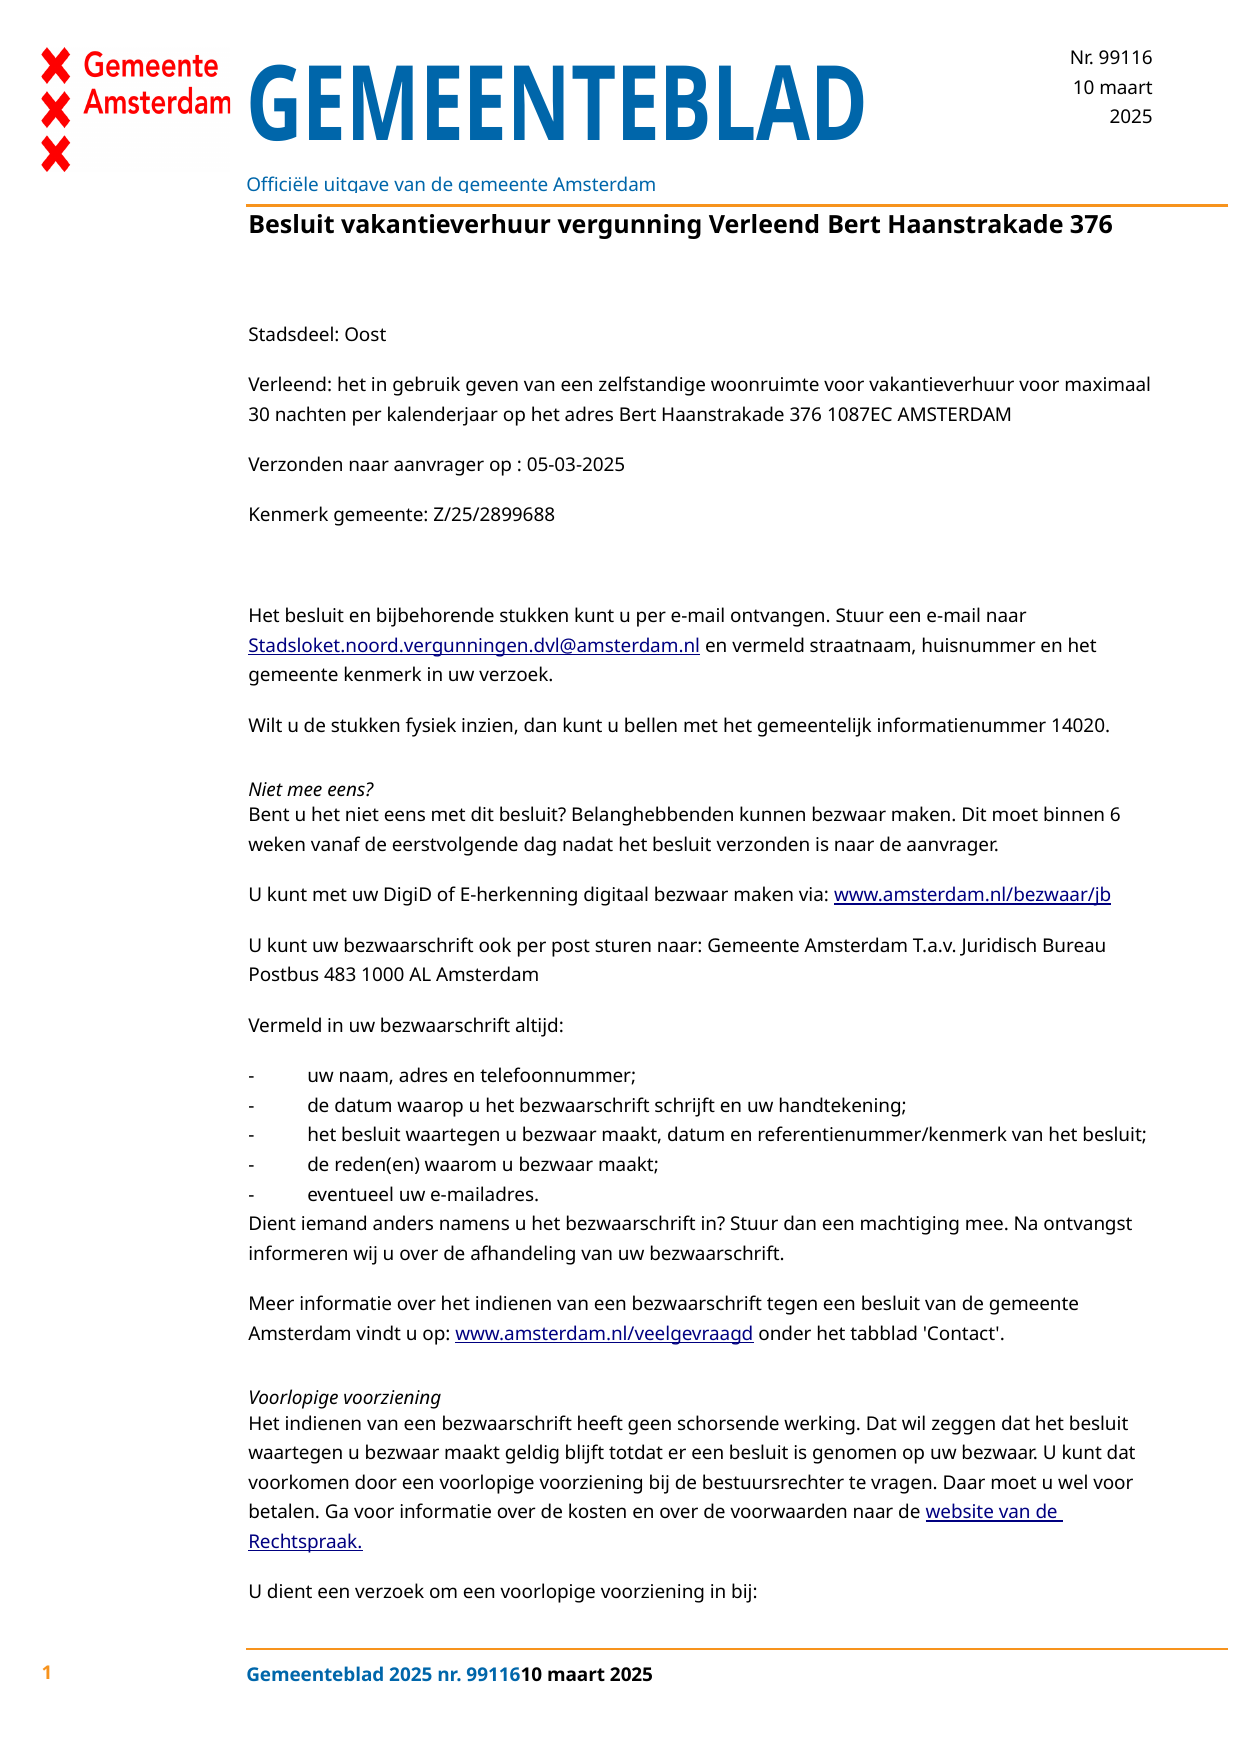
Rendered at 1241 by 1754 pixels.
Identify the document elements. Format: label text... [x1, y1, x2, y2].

text U dient een verzoek om een voorlopige voorziening in bij: [248, 1578, 1152, 1604]
text U kunt uw bezwaarschrift ook per post sturen naar: Gemeente Amsterdam T.a.v. Juridisch Bureau Postbus 483 1000 AL Amsterdam [248, 932, 1152, 987]
text Vermeld in uw bezwaarschrift altijd: [248, 1012, 1152, 1038]
text Besluit vakantieverhuur vergunning Verleend Bert Haanstrakade 376 [248, 207, 1152, 241]
text Kenmerk gemeente: Z/25/2899688 [248, 502, 1152, 527]
text Dient iemand anders namens u het bezwaarschrift in? Stuur dan een machtiging mee. Na ontvangst informeren wij u over de afhandeling van uw bezwaarschrift. [248, 1210, 1152, 1266]
list de datum waarop u het bezwaarschrift schrijft en uw handtekening; [248, 1092, 1152, 1118]
list eventueel uw e-mailadres. [248, 1181, 1152, 1207]
text Niet mee eens? [248, 776, 1152, 802]
text U kunt met uw DigiD of E-herkenning digitaal bezwaar maken via: www.amsterdam.nl/bezwaar/jb [248, 882, 1152, 907]
text Stadsdeel: Oost [248, 321, 1152, 346]
list het besluit waartegen u bezwaar maakt, datum en referentienummer/kenmerk van het besluit; [248, 1122, 1152, 1147]
text Meer informatie over het indienen van een bezwaarschrift tegen een besluit van de gemeente Amsterdam vindt u op: www.amsterdam.nl/veelgevraagd onder het tabblad 'Contact'. [248, 1290, 1152, 1346]
text Verleend: het in gebruik geven van een zelfstandige woonruimte voor vakantieverhuur voor maximaal 30 nachten per kalenderjaar op het adres Bert Haanstrakade 376 1087EC AMSTERDAM [248, 371, 1152, 426]
list uw naam, adres en telefoonnummer; [248, 1062, 1152, 1088]
text Het indienen van een bezwaarschrift heeft geen schorsende werking. Dat wil zeggen dat het besluit waartegen u bezwaar maakt geldig blijft totdat er een besluit is genomen op uw bezwaar. U kunt dat voorkomen door een voorlopige voorziening bij de bestuursrechter te vragen. Daar moet u wel voor betalen. Ga voor informatie over de kosten en over de voorwaarden naar de website van de Rechtspraak. [248, 1410, 1152, 1554]
text Verzonden naar aanvrager op : 05-03-2025 [248, 451, 1152, 477]
text Wilt u de stukken fysiek inzien, dan kunt u bellen met het gemeentelijk informatienummer 14020. [248, 712, 1152, 738]
text Voorlopige voorziening [248, 1384, 1152, 1410]
text Het besluit en bijbehorende stukken kunt u per e-mail ontvangen. Stuur een e-mail naar Stadsloket.noord.vergunningen.dvl@amsterdam.nl en vermeld straatnaam, huisnummer en het gemeente kenmerk in uw verzoek. [248, 602, 1152, 687]
text Bent u het niet eens met dit besluit? Belanghebbenden kunnen bezwaar maken. Dit moet binnen 6 weken vanaf de eerstvolgende dag nadat het besluit verzonden is naar de aanvrager. [248, 802, 1152, 857]
list de reden(en) waarom u bezwaar maakt; [248, 1151, 1152, 1177]
picture [41, 47, 231, 172]
